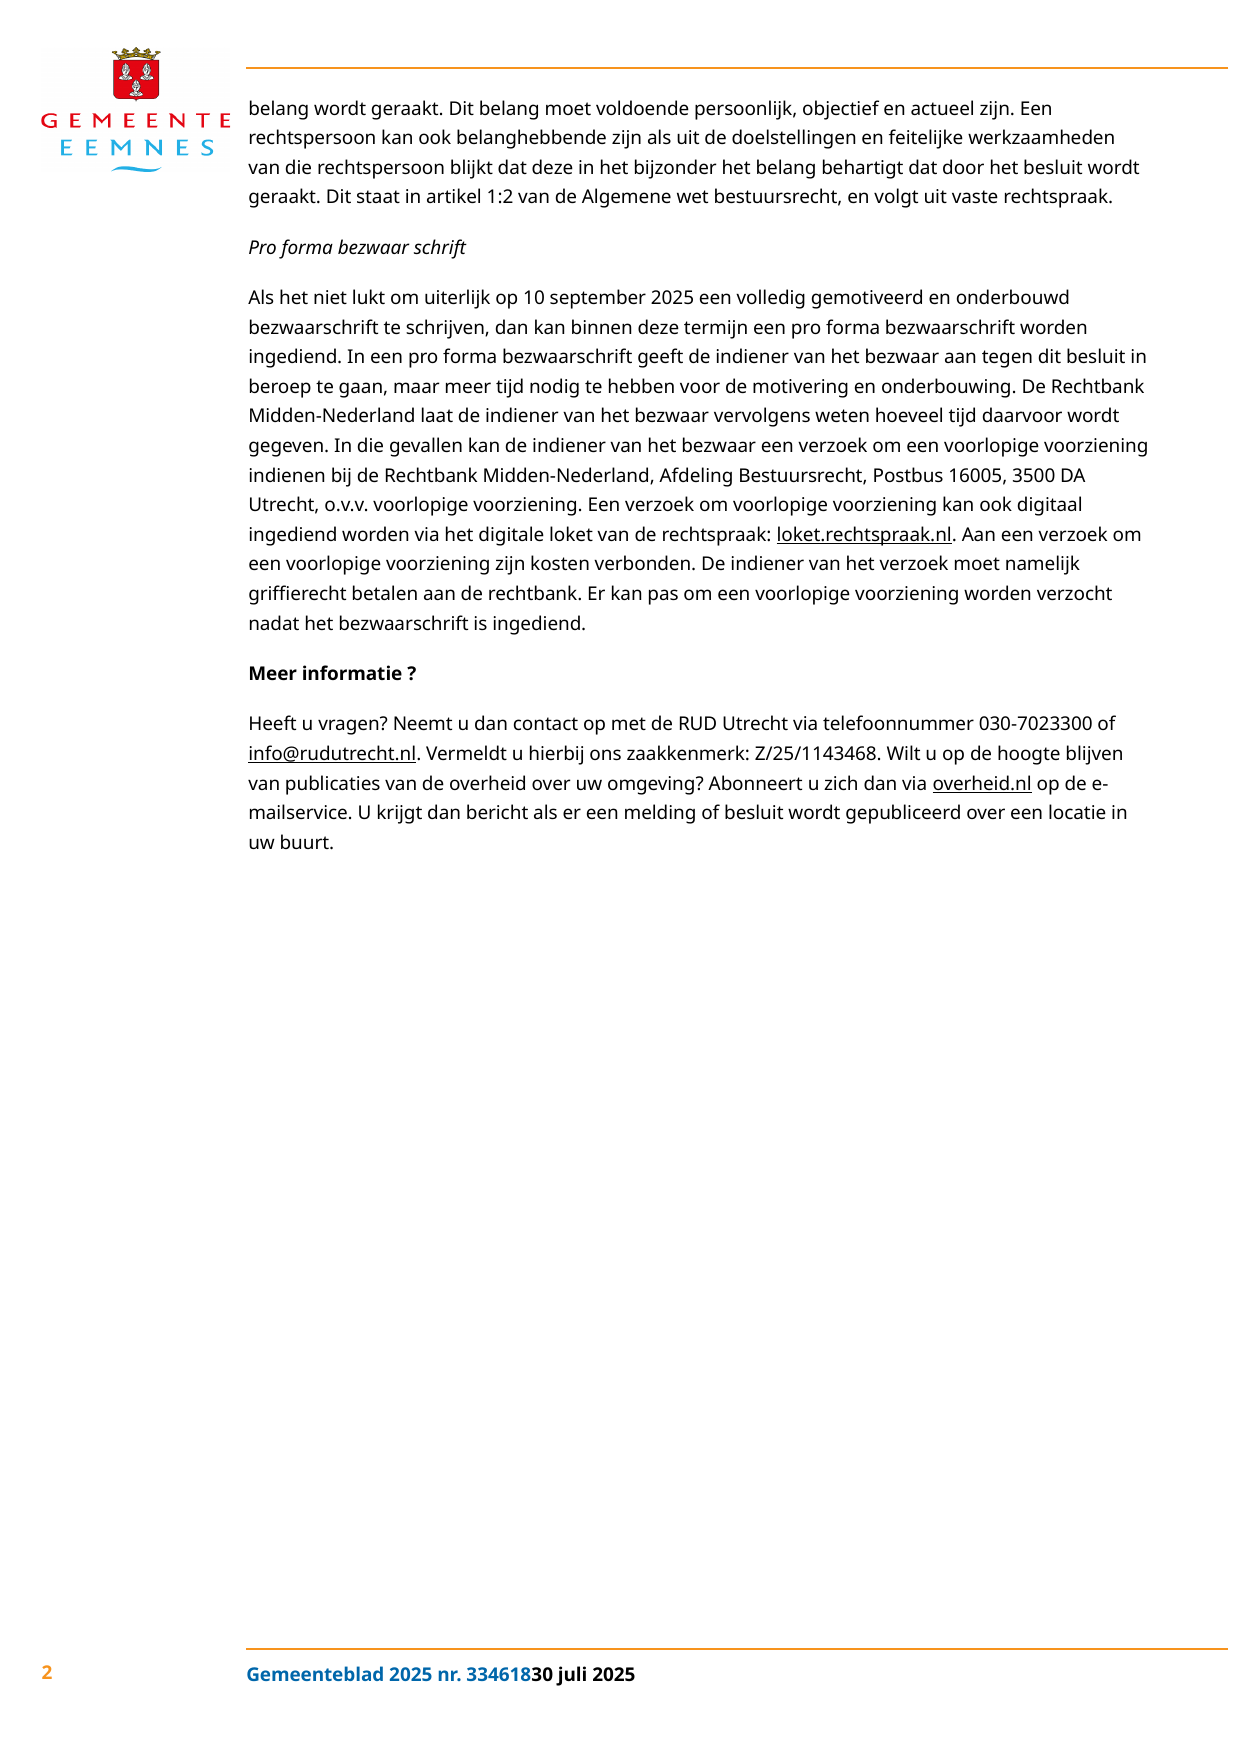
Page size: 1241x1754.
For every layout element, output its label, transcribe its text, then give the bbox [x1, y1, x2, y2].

picture [41, 47, 231, 172]
text Pro forma bezwaar schrift [248, 234, 1152, 260]
text Heeft u vragen? Neemt u dan contact op met de RUD Utrecht via telefoonnummer 030-7023300 of info@rudutrecht.nl. Vermeldt u hierbij ons zaakkenmerk: Z/25/1143468. Wilt u op de hoogte blijven van publicaties van de overheid over uw omgeving? Abonneert u zich dan via overheid.nl op de e-mailservice. U krijgt dan bericht als er een melding of besluit wordt gepubliceerd over een locatie in uw buurt. [248, 711, 1152, 855]
text Meer informatie ? [248, 660, 1152, 686]
text Als het niet lukt om uiterlijk op 10 september 2025 een volledig gemotiveerd en onderbouwd bezwaarschrift te schrijven, dan kan binnen deze termijn een pro forma bezwaarschrift worden ingediend. In een pro forma bezwaarschrift geeft de indiener van het bezwaar aan tegen dit besluit in beroep te gaan, maar meer tijd nodig te hebben voor de motivering en onderbouwing. De Rechtbank Midden-Nederland laat de indiener van het bezwaar vervolgens weten hoeveel tijd daarvoor wordt gegeven. In die gevallen kan de indiener van het bezwaar een verzoek om een voorlopige voorziening indienen bij de Rechtbank Midden-Nederland, Afdeling Bestuursrecht, Postbus 16005, 3500 DA Utrecht, o.v.v. voorlopige voorziening. Een verzoek om voorlopige voorziening kan ook digitaal ingediend worden via het digitale loket van de rechtspraak: loket.rechtspraak.nl. Aan een verzoek om een voorlopige voorziening zijn kosten verbonden. De indiener van het verzoek moet namelijk griffierecht betalen aan de rechtbank. Er kan pas om een voorlopige voorziening worden verzocht nadat het bezwaarschrift is ingediend. [248, 284, 1152, 636]
text belang wordt geraakt. Dit belang moet voldoende persoonlijk, objectief en actueel zijn. Een rechtspersoon kan ook belanghebbende zijn als uit de doelstellingen en feitelijke werkzaamheden van die rechtspersoon blijkt dat deze in het bijzonder het belang behartigt dat door het besluit wordt geraakt. Dit staat in artikel 1:2 van de Algemene wet bestuursrecht, en volgt uit vaste rechtspraak. [248, 95, 1152, 209]
